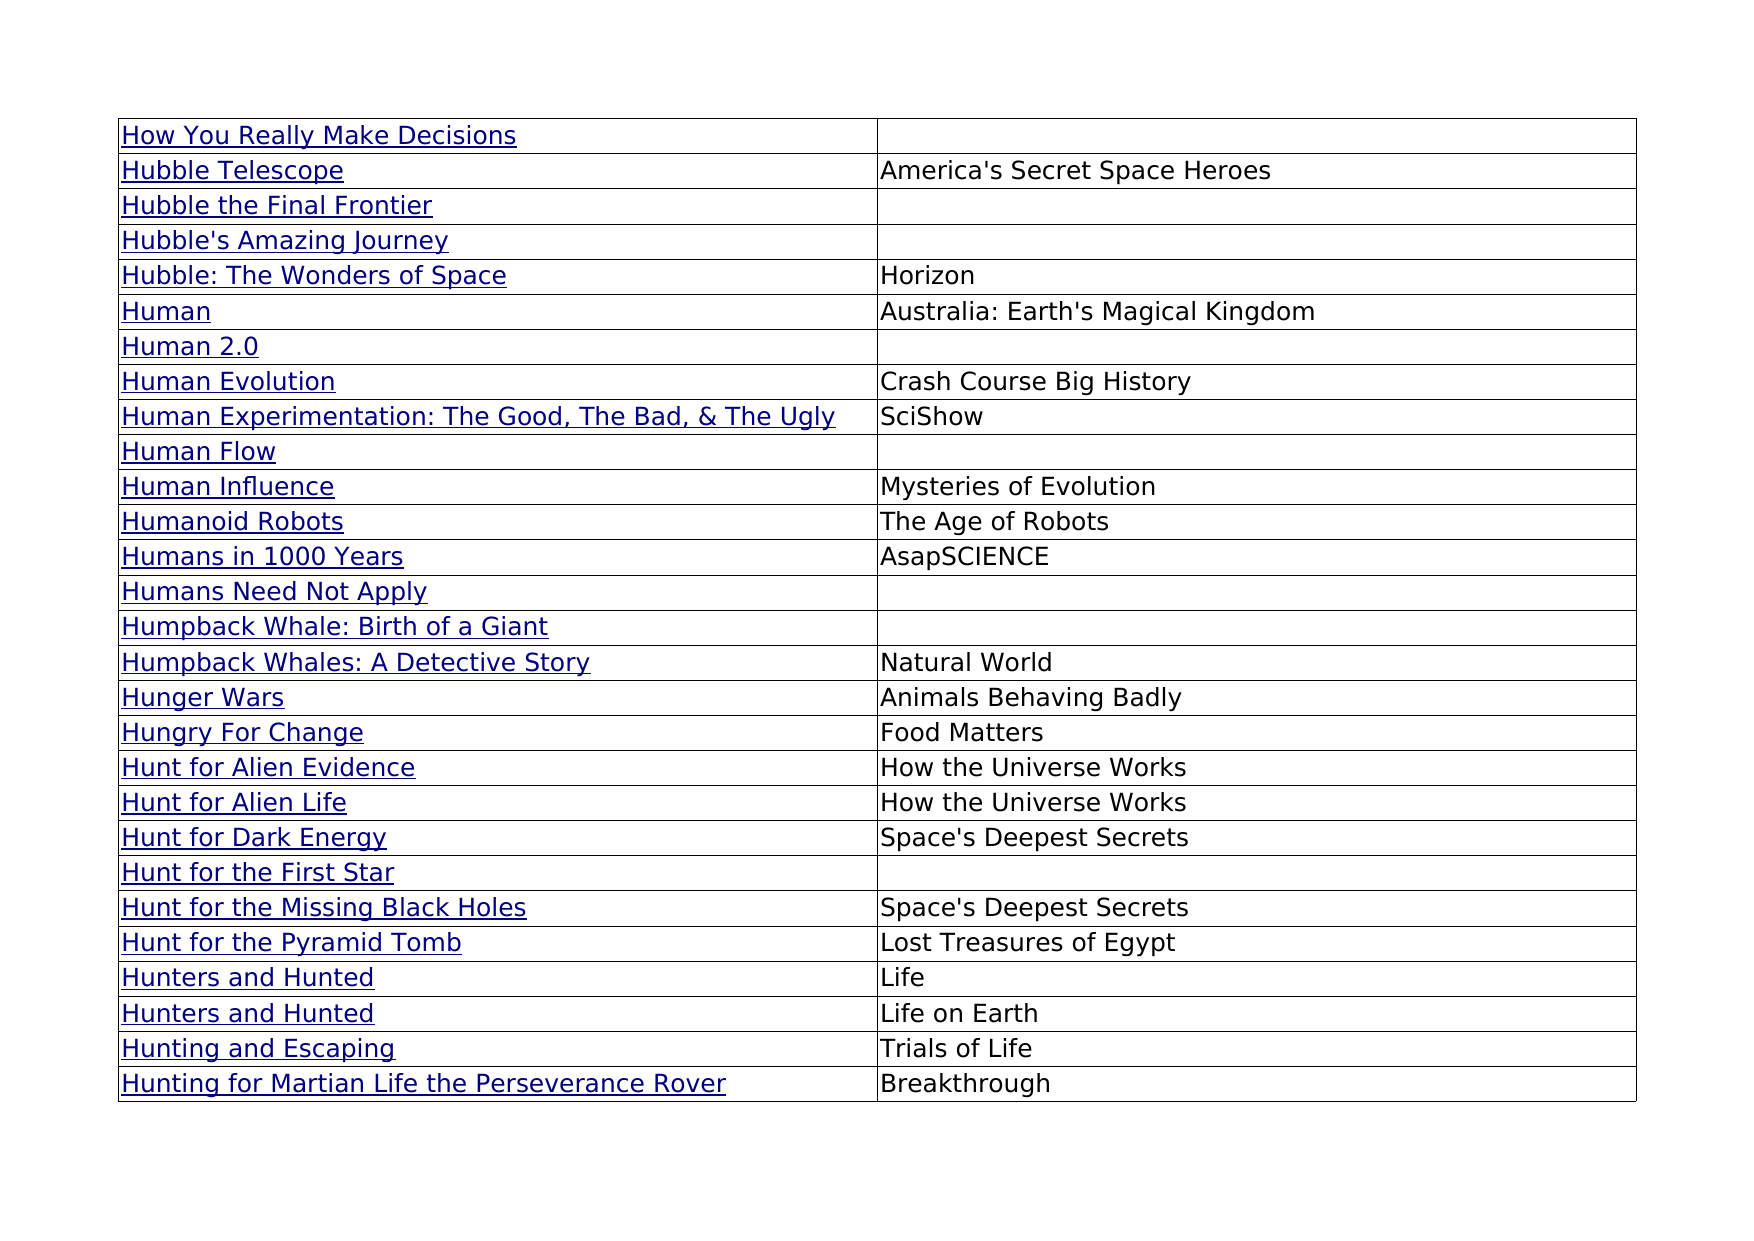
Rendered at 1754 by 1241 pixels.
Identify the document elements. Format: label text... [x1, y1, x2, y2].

table_cell Hunt for Alien Life [119, 786, 877, 820]
table_cell Breakthrough [878, 1067, 1636, 1101]
table_cell How the Universe Works [878, 751, 1636, 785]
table_cell Humanoid Robots [119, 505, 877, 539]
table_cell SciShow [878, 400, 1636, 434]
table_cell Space's Deepest Secrets [878, 891, 1636, 926]
table_cell Hunters and Hunted [119, 962, 877, 996]
table_cell How the Universe Works [878, 786, 1636, 820]
table_cell Hunt for the Pyramid Tomb [119, 927, 877, 961]
table_cell Humpback Whales: A Detective Story [119, 646, 877, 680]
table_cell Human Experimentation: The Good, The Bad, & The Ugly [119, 400, 877, 434]
table_cell [878, 856, 1636, 890]
table_cell Human 2.0 [119, 330, 877, 364]
table_cell Mysteries of Evolution [878, 470, 1636, 504]
table_cell How You Really Make Decisions [119, 119, 877, 153]
table_cell [878, 189, 1636, 223]
table_cell Humpback Whale: Birth of a Giant [119, 611, 877, 645]
table_cell Human Flow [119, 435, 877, 469]
table_cell Life [878, 962, 1636, 996]
table_cell Crash Course Big History [878, 365, 1636, 399]
table_cell Australia: Earth's Magical Kingdom [878, 295, 1636, 329]
table_cell Hunt for the Missing Black Holes [119, 891, 877, 926]
table_cell Humans in 1000 Years [119, 540, 877, 574]
table_cell Trials of Life [878, 1032, 1636, 1066]
table_cell Hunt for Alien Evidence [119, 751, 877, 785]
table_cell Hubble: The Wonders of Space [119, 260, 877, 294]
table_cell Hunger Wars [119, 681, 877, 715]
table_cell AsapSCIENCE [878, 540, 1636, 574]
table_cell Hubble Telescope [119, 154, 877, 188]
table_cell Horizon [878, 260, 1636, 294]
table_cell Hunt for the First Star [119, 856, 877, 890]
table_cell [878, 611, 1636, 645]
table_cell [878, 330, 1636, 364]
table_cell Hunting for Martian Life the Perseverance Rover [119, 1067, 877, 1101]
table_cell Human Evolution [119, 365, 877, 399]
table_cell Animals Behaving Badly [878, 681, 1636, 715]
table_cell Space's Deepest Secrets [878, 821, 1636, 855]
table_cell Life on Earth [878, 997, 1636, 1031]
table_cell Human [119, 295, 877, 329]
table_cell [878, 576, 1636, 609]
table_cell Hungry For Change [119, 716, 877, 750]
table_cell Natural World [878, 646, 1636, 680]
table_cell Human Influence [119, 470, 877, 504]
table_cell [878, 435, 1636, 469]
table_cell Hubble's Amazing Journey [119, 225, 877, 258]
table_cell America's Secret Space Heroes [878, 154, 1636, 188]
table_cell [878, 119, 1636, 153]
table_cell [878, 225, 1636, 258]
table_cell Hunting and Escaping [119, 1032, 877, 1066]
table_cell Lost Treasures of Egypt [878, 927, 1636, 961]
table_cell Hunters and Hunted [119, 997, 877, 1031]
table_cell Humans Need Not Apply [119, 576, 877, 609]
table_cell Hunt for Dark Energy [119, 821, 877, 855]
table_cell The Age of Robots [878, 505, 1636, 539]
table_cell Hubble the Final Frontier [119, 189, 877, 223]
table_cell Food Matters [878, 716, 1636, 750]
